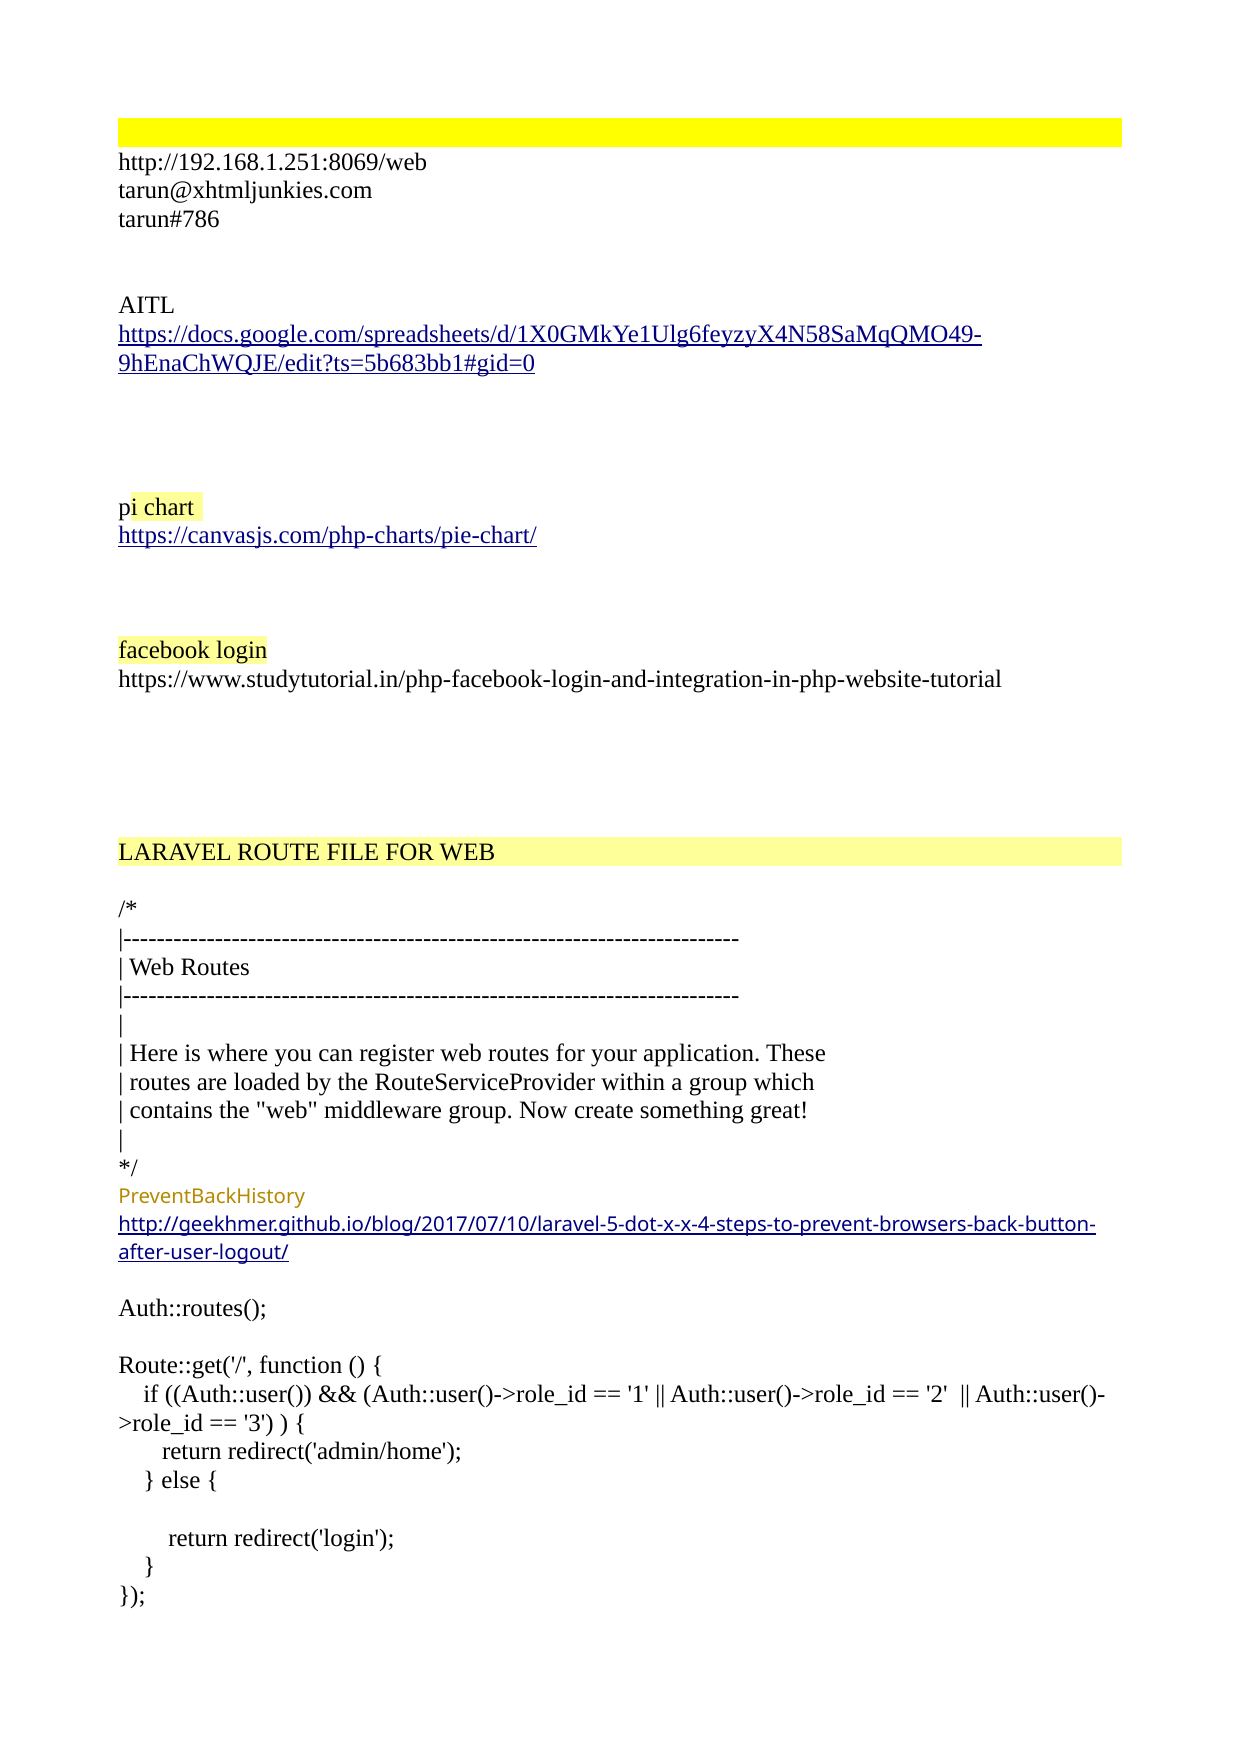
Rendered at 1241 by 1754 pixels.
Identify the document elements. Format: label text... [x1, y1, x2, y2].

text AITL [118, 291, 1122, 319]
text | [118, 1009, 1122, 1038]
text }); [118, 1580, 1122, 1609]
text tarun#786 [118, 204, 1122, 233]
text */ [118, 1153, 1122, 1182]
text |-------------------------------------------------------------------------- [118, 923, 1122, 952]
text | contains the "web" middleware group. Now create something great! [118, 1096, 1122, 1124]
text |-------------------------------------------------------------------------- [118, 981, 1122, 1009]
text } else { [118, 1465, 1122, 1494]
text https://www.studytutorial.in/php-facebook-login-and-integration-in-php-website-tutorial [118, 664, 1122, 693]
text | Here is where you can register web routes for your application. These [118, 1038, 1122, 1067]
text return redirect('admin/home'); [118, 1436, 1122, 1465]
text LARAVEL ROUTE FILE FOR WEB [118, 837, 1122, 866]
text http://geekhmer.github.io/blog/2017/07/10/laravel-5-dot-x-x-4-steps-to-prevent-browsers-back-button-after-user-logout/ [118, 1209, 1122, 1265]
text tarun@xhtmljunkies.com [118, 176, 1122, 204]
text https://docs.google.com/spreadsheets/d/1X0GMkYe1Ulg6feyzyX4N58SaMqQMO49-9hEnaChWQJE/edit?ts=5b683bb1#gid=0 [118, 319, 1122, 377]
text if ((Auth::user()) && (Auth::user()->role_id == '1' || Auth::user()->role_id == '2' || Auth::user()->role_id == '3') ) { [118, 1379, 1122, 1436]
text | routes are loaded by the RouteServiceProvider within a group which [118, 1067, 1122, 1096]
text Auth::routes(); [118, 1293, 1122, 1321]
text return redirect('login'); [118, 1523, 1122, 1551]
text Route::get('/', function () { [118, 1350, 1122, 1379]
text /* [118, 894, 1122, 923]
text } [118, 1551, 1122, 1580]
text http://192.168.1.251:8069/web [118, 147, 1122, 176]
text | Web Routes [118, 952, 1122, 981]
text pi chart [118, 492, 1122, 521]
text | [118, 1124, 1122, 1153]
text PreventBackHistory [118, 1182, 1122, 1209]
text facebook login [118, 636, 1122, 664]
text https://canvasjs.com/php-charts/pie-chart/ [118, 521, 1122, 549]
